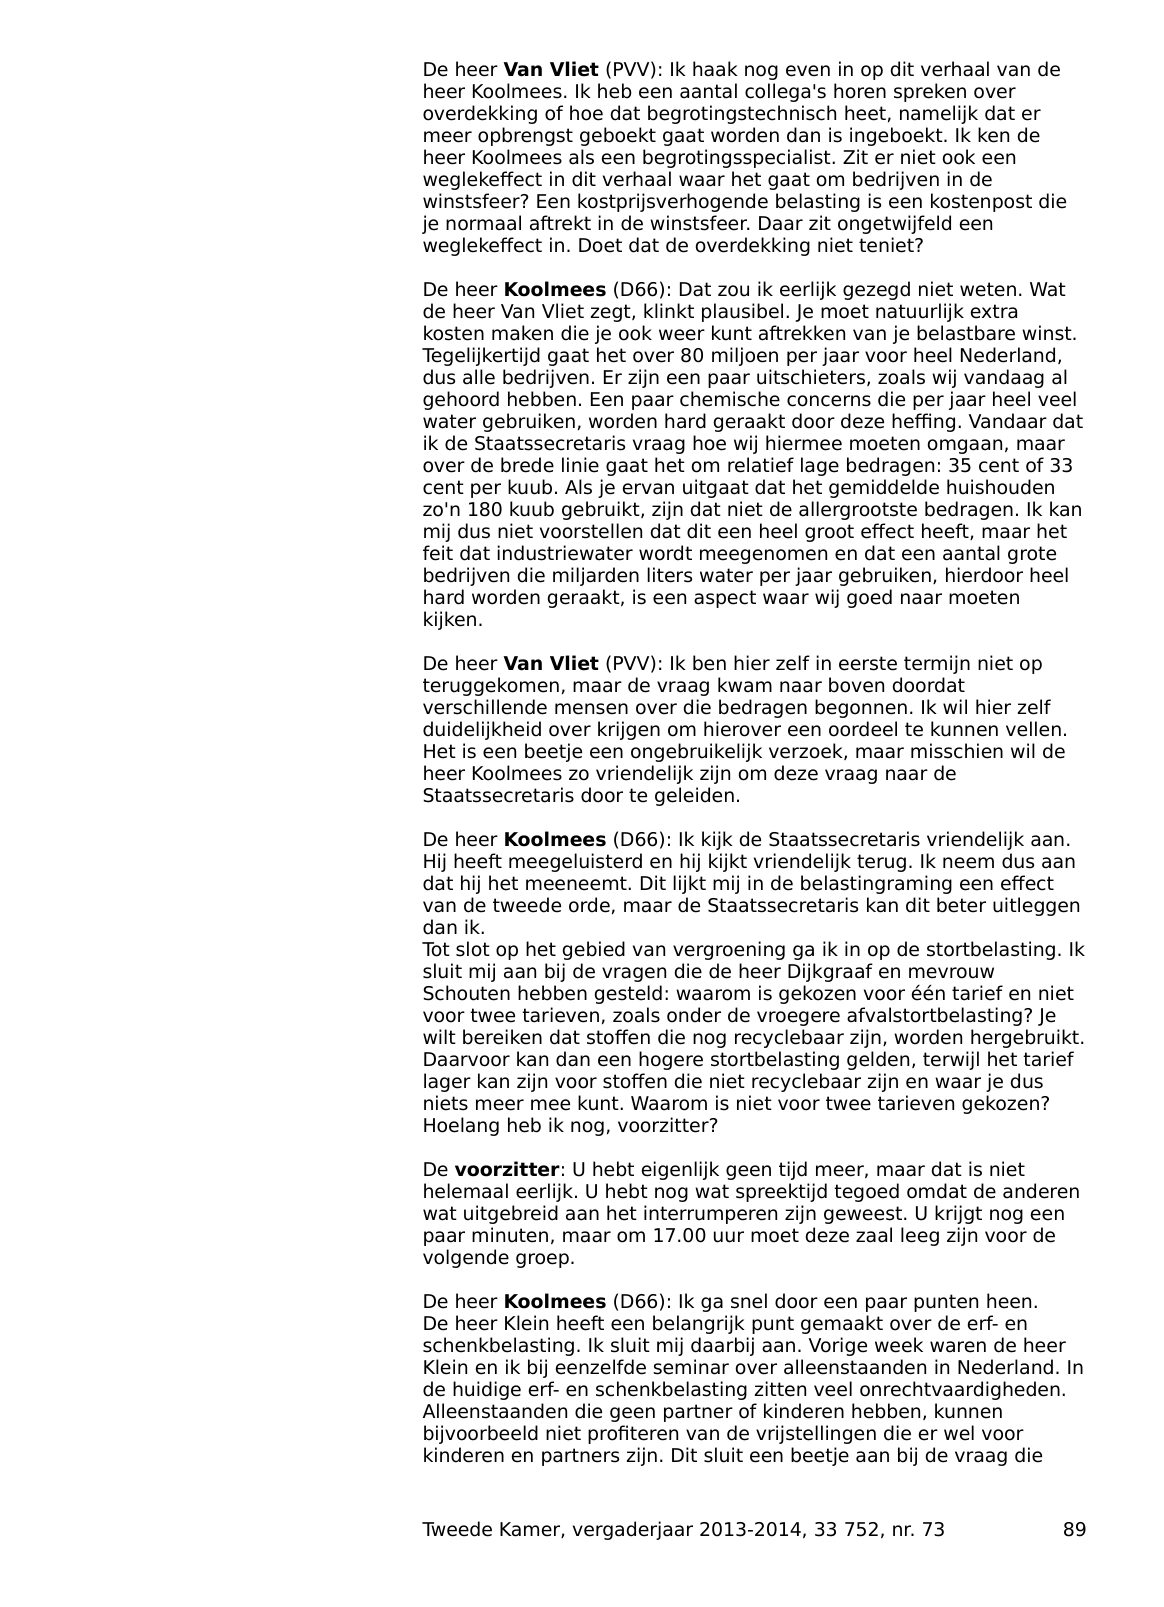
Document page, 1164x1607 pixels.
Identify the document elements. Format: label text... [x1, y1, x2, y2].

text De heer Koolmees (D66): Ik ga snel door een paar punten heen. [422, 1291, 1087, 1313]
text De heer Van Vliet (PVV): Ik ben hier zelf in eerste termijn niet op teruggekomen, maar de vraag kwam naar boven doordat verschillende mensen over die bedragen begonnen. Ik wil hier zelf duidelijkheid over krijgen om hierover een oordeel te kunnen vellen. Het is een beetje een ongebruikelijk verzoek, maar misschien wil de heer Koolmees zo vriendelijk zijn om deze vraag naar de Staatssecretaris door te geleiden. [422, 653, 1087, 807]
text Tegelijkertijd gaat het over 80 miljoen per jaar voor heel Nederland, dus alle bedrijven. Er zijn een paar uitschieters, zoals wij vandaag al gehoord hebben. Een paar chemische concerns die per jaar heel veel water gebruiken, worden hard geraakt door deze heffing. Vandaar dat ik de Staatssecretaris vraag hoe wij hiermee moeten omgaan, maar over de brede linie gaat het om relatief lage bedragen: 35 cent of 33 cent per kuub. Als je ervan uitgaat dat het gemiddelde huishouden zo'n 180 kuub gebruikt, zijn dat niet de allergrootste bedragen. Ik kan mij dus niet voorstellen dat dit een heel groot effect heeft, maar het feit dat industriewater wordt meegenomen en dat een aantal grote bedrijven die miljarden liters water per jaar gebruiken, hierdoor heel hard worden geraakt, is een aspect waar wij goed naar moeten kijken. [422, 345, 1087, 631]
text De heer Koolmees (D66): Dat zou ik eerlijk gezegd niet weten. Wat de heer Van Vliet zegt, klinkt plausibel. Je moet natuurlijk extra kosten maken die je ook weer kunt aftrekken van je belastbare winst. [422, 279, 1087, 345]
text De voorzitter: U hebt eigenlijk geen tijd meer, maar dat is niet helemaal eerlijk. U hebt nog wat spreektijd tegoed omdat de anderen wat uitgebreid aan het interrumperen zijn geweest. U krijgt nog een paar minuten, maar om 17.00 uur moet deze zaal leeg zijn voor de volgende groep. [422, 1159, 1087, 1269]
text De heer Van Vliet (PVV): Ik haak nog even in op dit verhaal van de heer Koolmees. Ik heb een aantal collega's horen spreken over overdekking of hoe dat begrotingstechnisch heet, namelijk dat er meer opbrengst geboekt gaat worden dan is ingeboekt. Ik ken de heer Koolmees als een begrotingsspecialist. Zit er niet ook een weglekeffect in dit verhaal waar het gaat om bedrijven in de winstsfeer? Een kostprijsverhogende belasting is een kostenpost die je normaal aftrekt in de winstsfeer. Daar zit ongetwijfeld een weglekeffect in. Doet dat de overdekking niet teniet? [422, 59, 1087, 257]
text Tot slot op het gebied van vergroening ga ik in op de stortbelasting. Ik sluit mij aan bij de vragen die de heer Dijkgraaf en mevrouw Schouten hebben gesteld: waarom is gekozen voor één tarief en niet voor twee tarieven, zoals onder de vroegere afvalstortbelasting? Je wilt bereiken dat stoffen die nog recyclebaar zijn, worden hergebruikt. Daarvoor kan dan een hogere stortbelasting gelden, terwijl het tarief lager kan zijn voor stoffen die niet recyclebaar zijn en waar je dus niets meer mee kunt. Waarom is niet voor twee tarieven gekozen? [422, 939, 1087, 1115]
text Hoelang heb ik nog, voorzitter? [422, 1115, 1087, 1137]
text De heer Klein heeft een belangrijk punt gemaakt over de erf- en schenkbelasting. Ik sluit mij daarbij aan. Vorige week waren de heer Klein en ik bij eenzelfde seminar over alleenstaanden in Nederland. In de huidige erf- en schenkbelasting zitten veel onrechtvaardigheden. Alleenstaanden die geen partner of kinderen hebben, kunnen bijvoorbeeld niet profiteren van de vrijstellingen die er wel voor kinderen en partners zijn. Dit sluit een beetje aan bij de vraag die [422, 1313, 1087, 1467]
text De heer Koolmees (D66): Ik kijk de Staatssecretaris vriendelijk aan. Hij heeft meegeluisterd en hij kijkt vriendelijk terug. Ik neem dus aan dat hij het meeneemt. Dit lijkt mij in de belastingraming een effect van de tweede orde, maar de Staatssecretaris kan dit beter uitleggen dan ik. [422, 829, 1087, 939]
